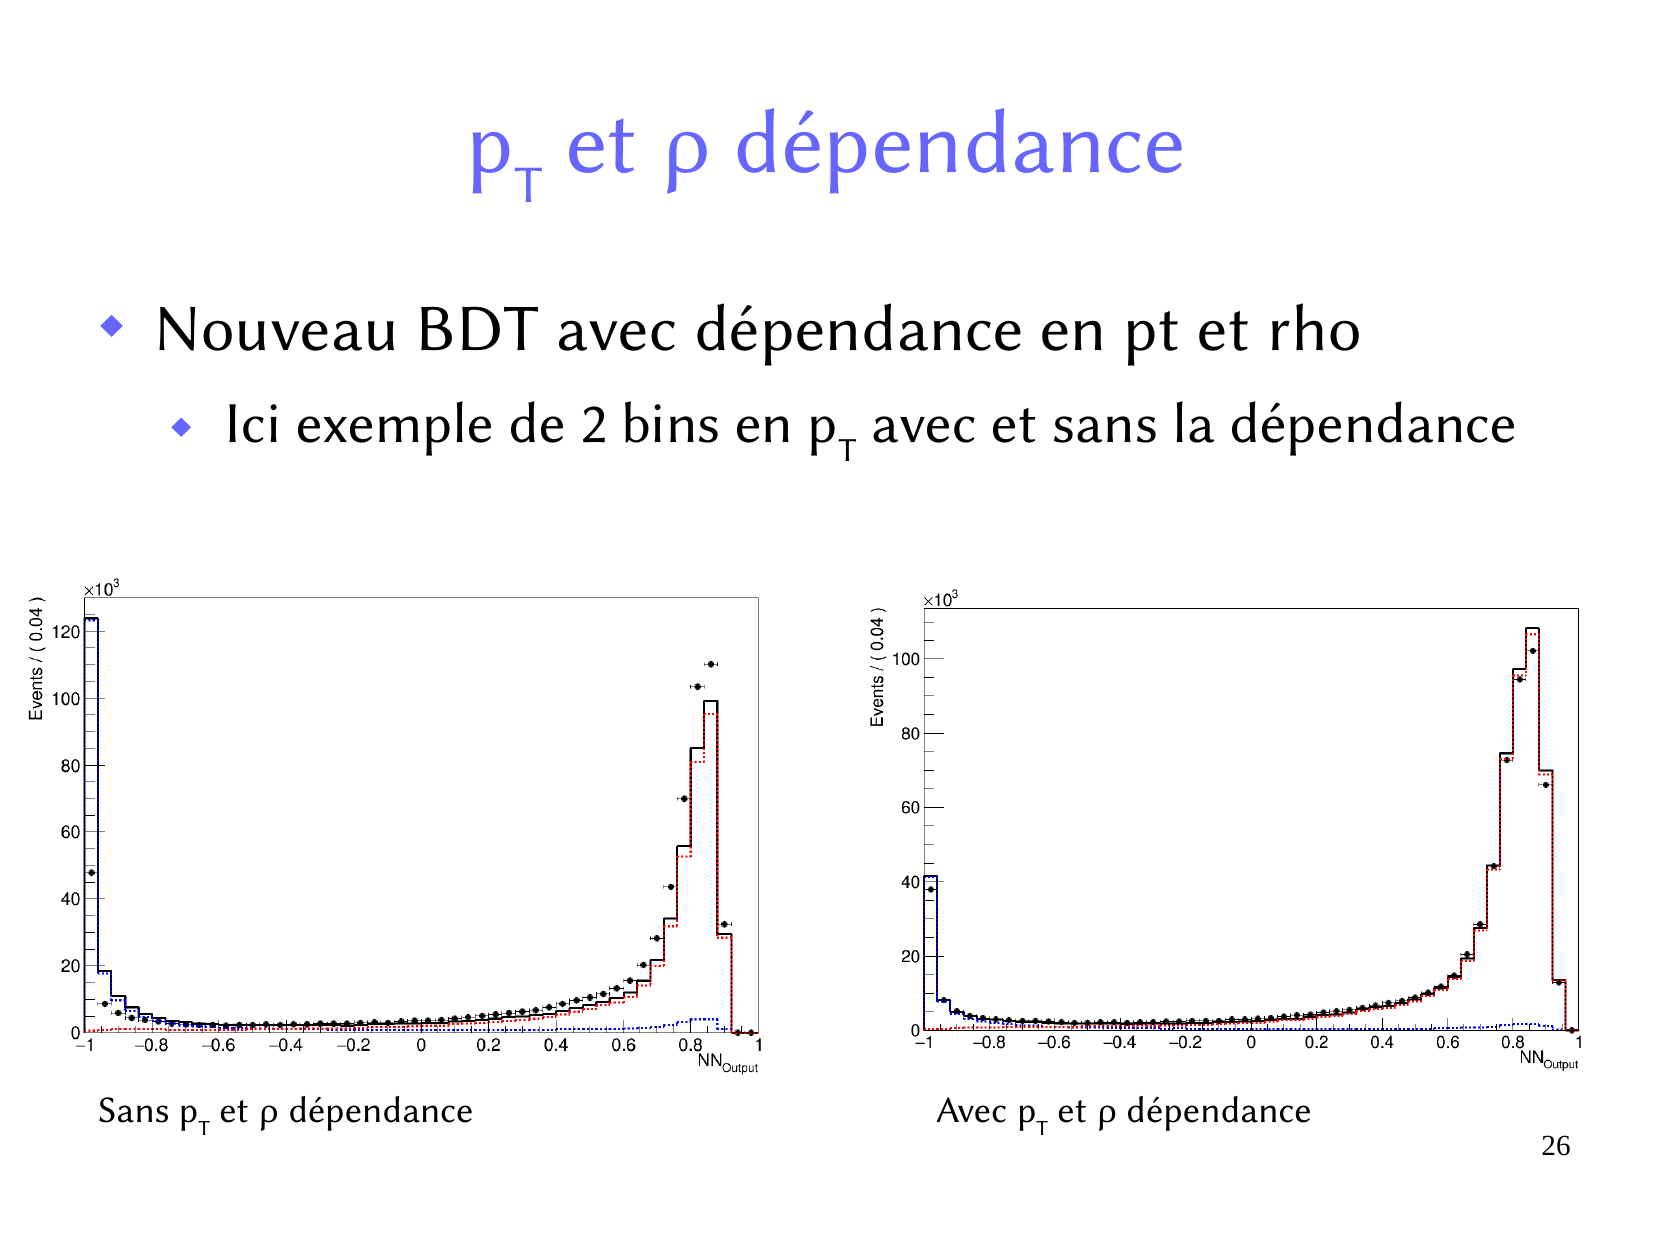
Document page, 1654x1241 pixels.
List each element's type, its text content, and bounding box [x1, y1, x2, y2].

picture [0, 543, 1654, 1087]
title pT et ρ dépendance [82, 49, 1571, 257]
list Nouveau BDT avec dépendance en pt et rho Ici exemple de 2 bins en pT avec et sans la dépendance [82, 290, 1571, 555]
text_box Avec pT et ρ dépendance [921, 1082, 1583, 1149]
text_box Sans pT et ρ dépendance [82, 1082, 556, 1158]
